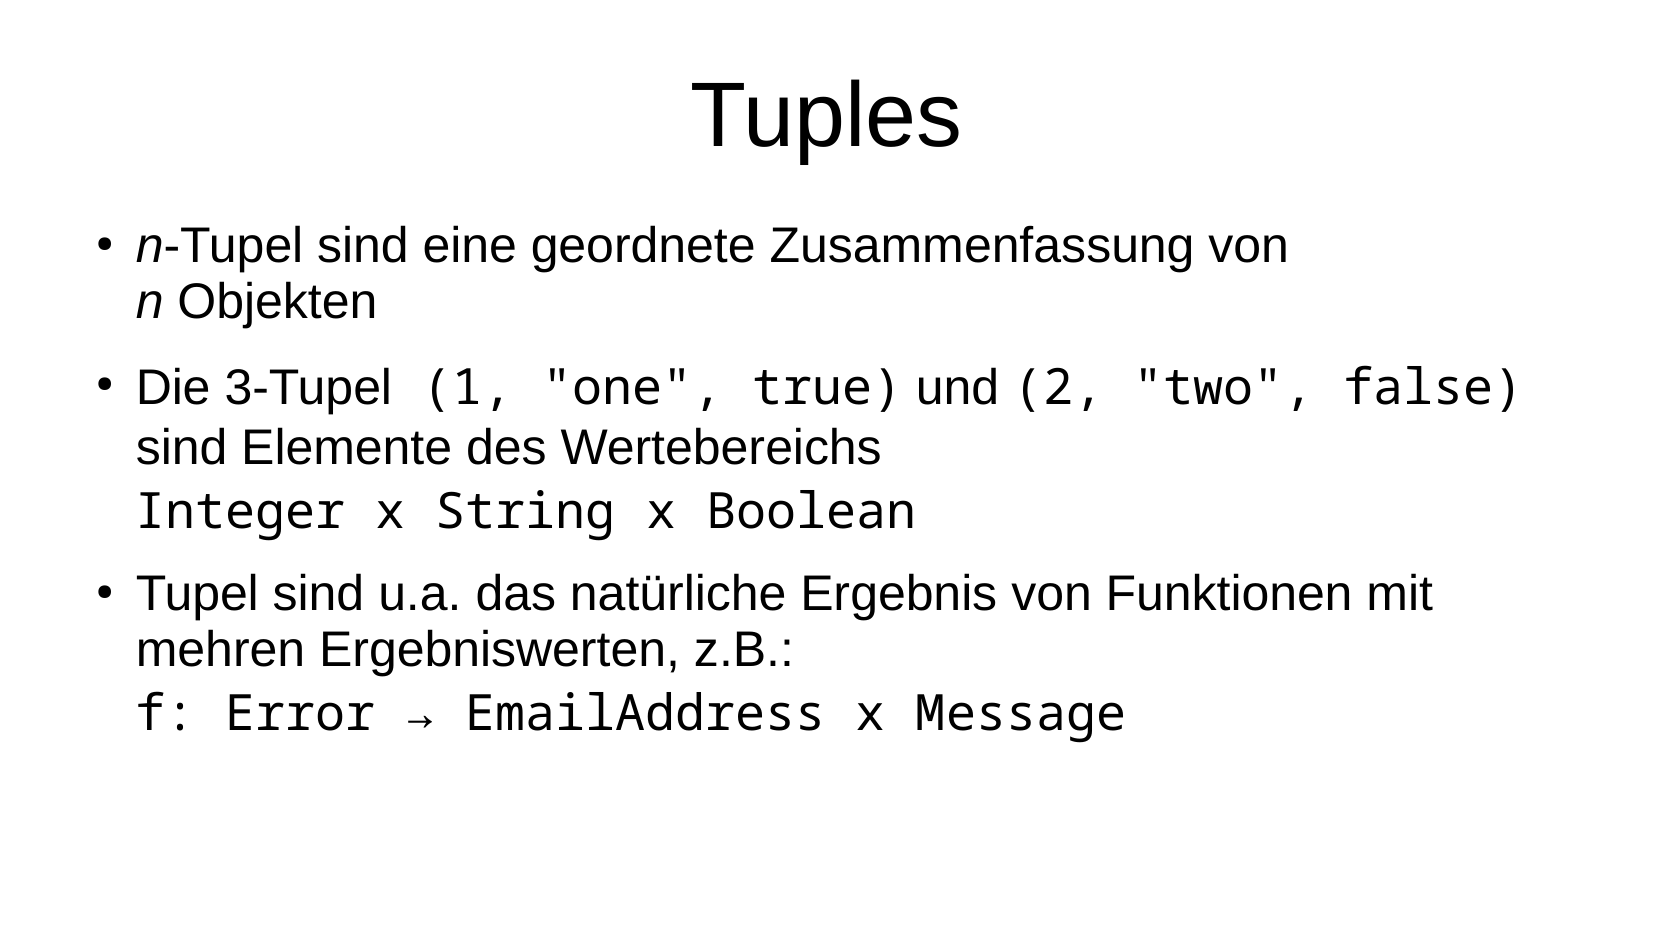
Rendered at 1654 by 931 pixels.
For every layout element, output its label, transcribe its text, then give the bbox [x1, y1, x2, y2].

title Tuples [82, 37, 1571, 193]
list n-Tupel sind eine geordnete Zusammenfassung von n Objekten Die 3-Tupel (1, "one", true) und (2, "two", false) sind Elemente des Wertebereichs Integer x String x Boolean Tupel sind u.a. das natürliche Ergebnis von Funktionen mit mehren Ergebniswerten, z.B.: f: Error → EmailAddress x Message [82, 217, 1571, 758]
